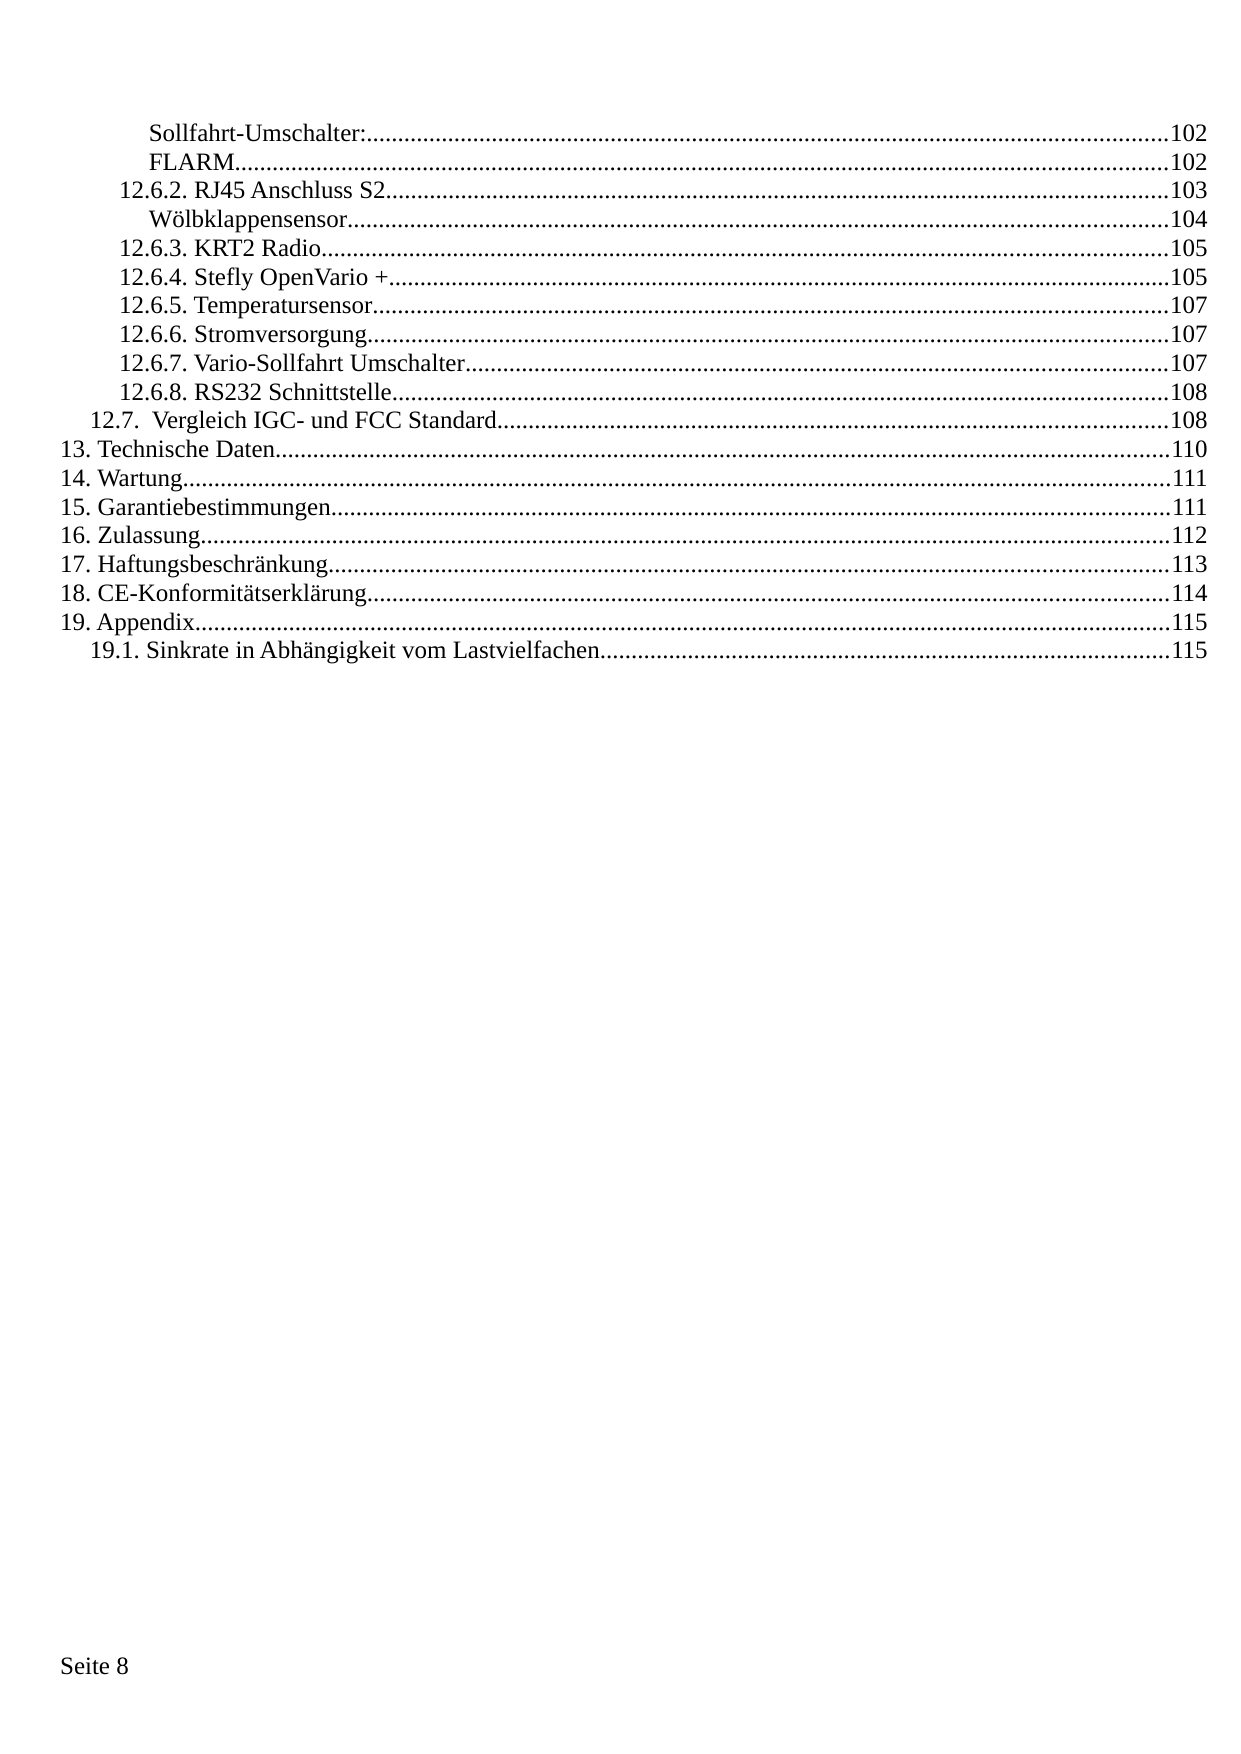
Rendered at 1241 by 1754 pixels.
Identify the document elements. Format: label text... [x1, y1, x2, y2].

text 12.6.8. RS232 Schnittstelle 108 [119, 377, 1207, 406]
text 12.6.7. Vario-Sollfahrt Umschalter 107 [119, 348, 1207, 377]
text 12.6.6. Stromversorgung 107 [119, 319, 1207, 348]
text 13. Technische Daten 110 [60, 434, 1207, 463]
text Wölbklappensensor 104 [148, 204, 1207, 233]
text 12.6.3. KRT2 Radio 105 [119, 233, 1207, 262]
text 12.6.2. RJ45 Anschluss S2 103 [119, 176, 1207, 204]
text 17. Haftungsbeschränkung 113 [60, 549, 1207, 578]
text 12.7. Vergleich IGC- und FCC Standard 108 [89, 406, 1207, 434]
text FLARM 102 [148, 147, 1207, 176]
text 15. Garantiebestimmungen 111 [60, 492, 1207, 521]
text 16. Zulassung 112 [60, 521, 1207, 549]
text 19. Appendix 115 [60, 607, 1207, 636]
text 12.6.4. Stefly OpenVario + 105 [119, 262, 1207, 291]
text 14. Wartung 111 [60, 463, 1207, 492]
text Sollfahrt-Umschalter: 102 [148, 118, 1207, 147]
text 12.6.5. Temperatursensor 107 [119, 291, 1207, 319]
text 18. CE-Konformitätserklärung 114 [60, 578, 1207, 607]
text 19.1. Sinkrate in Abhängigkeit vom Lastvielfachen 115 [89, 636, 1207, 664]
